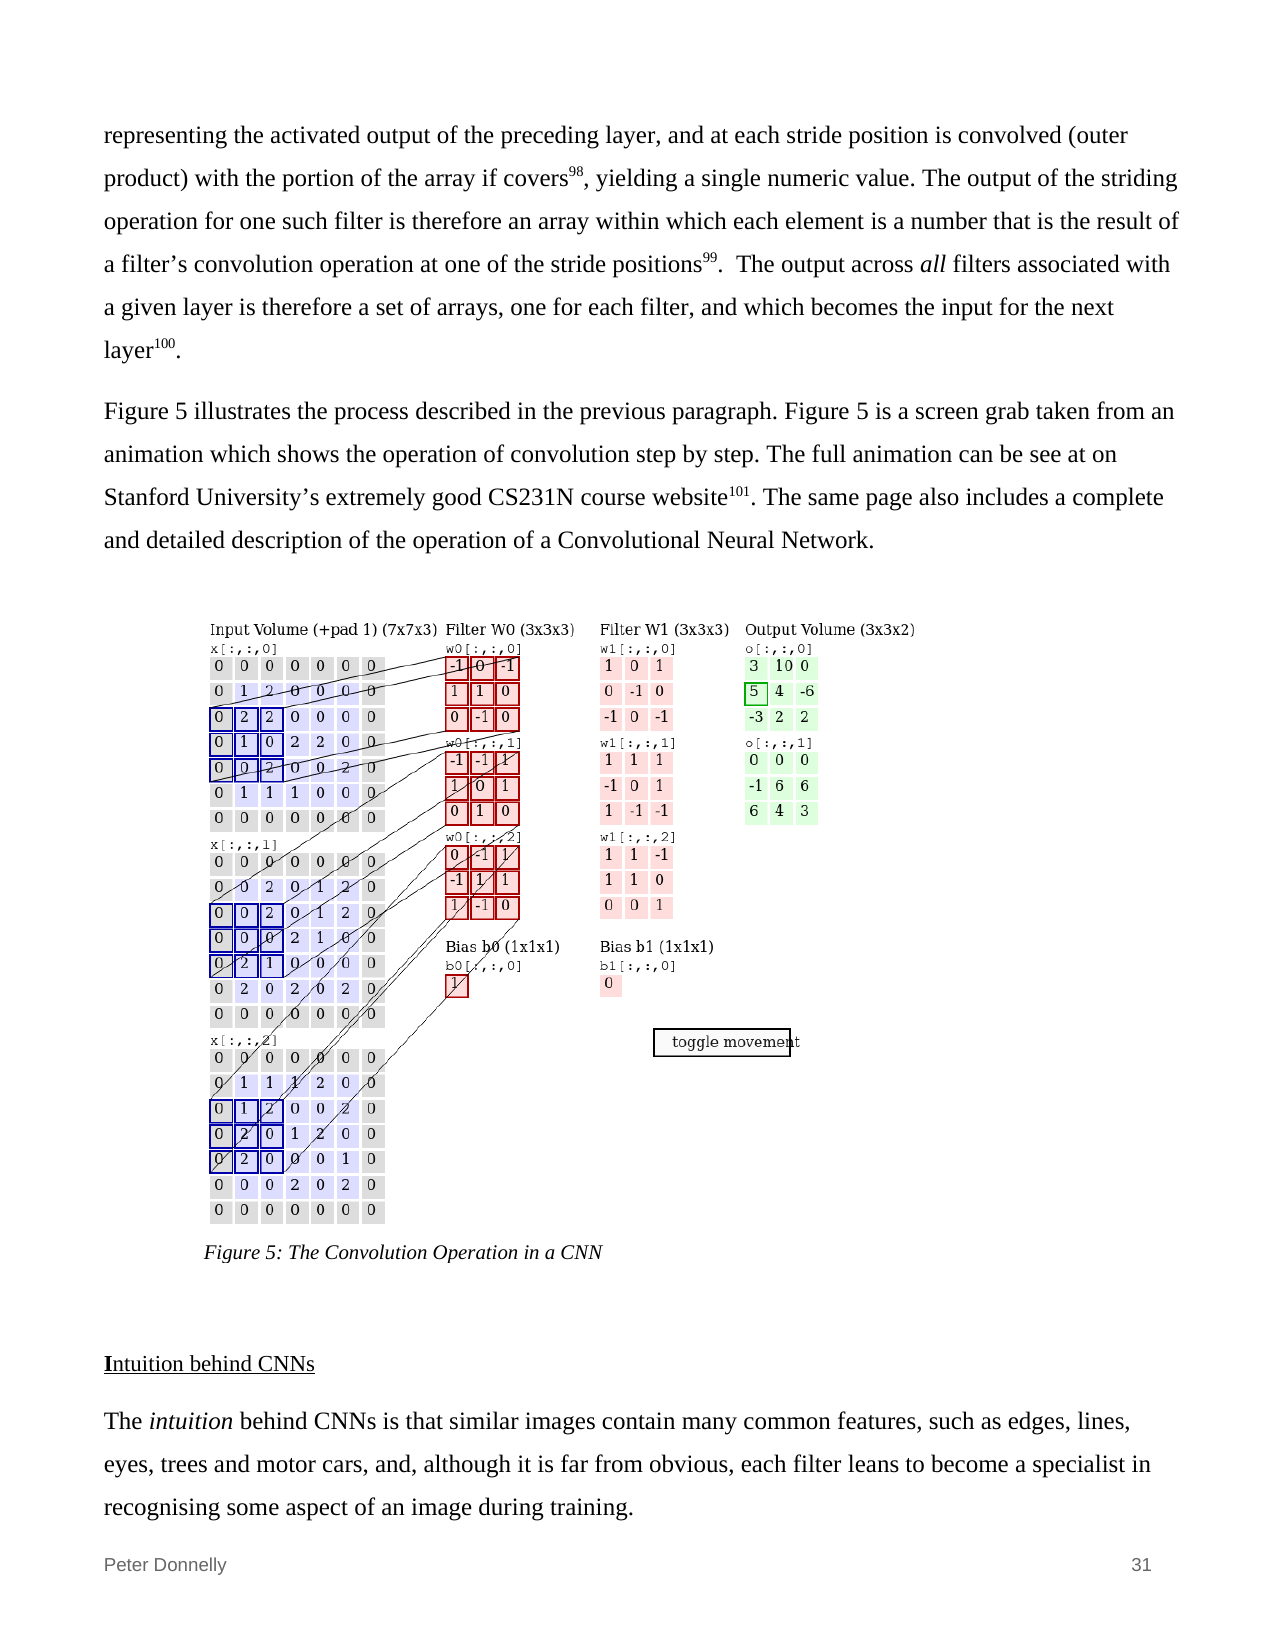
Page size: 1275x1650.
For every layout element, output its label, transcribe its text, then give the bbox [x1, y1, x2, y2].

text Figure 5 illustrates the process described in the previous paragraph. Figure 5 is a screen grab taken from an animation which shows the operation of convolution step by step. The full animation can be see at on Stanford University’s extremely good CS231N course website. The same page also includes a complete and detailed description of the operation of a Convolutional Neural Network. [103, 396, 1181, 554]
text The intuition behind CNNs is that similar images contain many common features, such as edges, lines, eyes, trees and motor cars, and, although it is far from obvious, each filter leans to become a specialist in recognising some aspect of an image during training. [103, 1406, 1181, 1521]
text Figure 5: The Convolution Operation in a CNN [203, 1240, 922, 1262]
text representing the activated output of the preceding layer, and at each stride position is convolved (outer product) with the portion of the array if covers, yielding a single numeric value. The output of the striding operation for one such filter is therefore an array within which each element is a number that is the result of a filter’s convolution operation at one of the stride positions. The output across all filters associated with a given layer is therefore a set of arrays, one for each filter, and which becomes the input for the next layer. [103, 120, 1181, 364]
subtitle Intuition behind CNNs [86, 1350, 1181, 1376]
picture [203, 617, 923, 1240]
